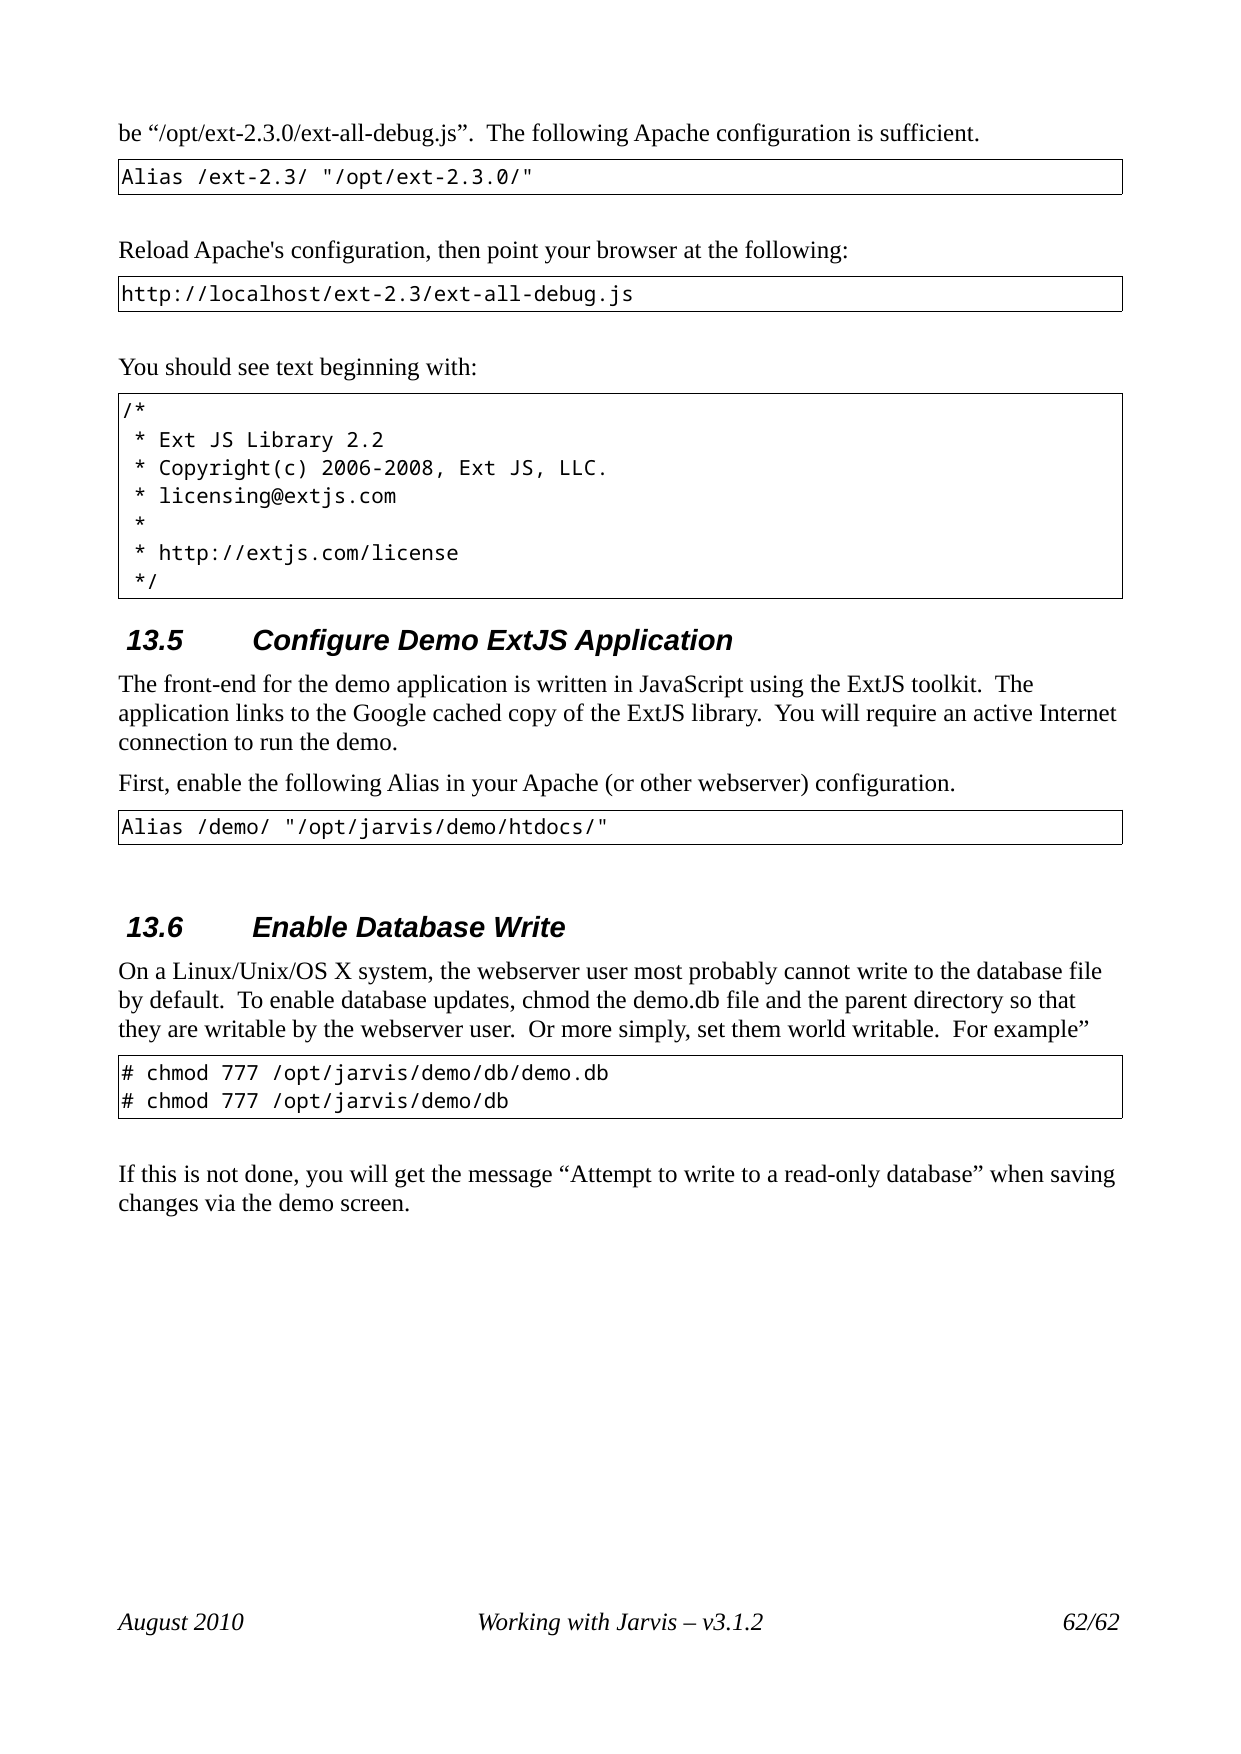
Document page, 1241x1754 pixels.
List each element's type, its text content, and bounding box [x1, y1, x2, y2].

text The front-end for the demo application is written in JavaScript using the ExtJS toolkit. The application links to the Google cached copy of the ExtJS library. You will require an active Internet connection to run the demo. [118, 669, 1122, 756]
text Alias /ext-2.3/ "/opt/ext-2.3.0/" [119, 160, 1122, 194]
text http://localhost/ext-2.3/ext-all-debug.js [119, 277, 1122, 311]
subtitle Enable Database Write [118, 910, 1122, 944]
text be “/opt/ext-2.3.0/ext-all-debug.js”. The following Apache configuration is sufficient. [118, 118, 1122, 147]
text * licensing@extjs.com [119, 479, 1122, 507]
text On a Linux/Unix/OS X system, the webserver user most probably cannot write to the database file by default. To enable database updates, chmod the demo.db file and the parent directory so that they are writable by the webserver user. Or more simply, set them world writable. For example” [118, 956, 1122, 1042]
subtitle Configure Demo ExtJS Application [118, 623, 1122, 657]
text * [119, 507, 1122, 536]
text * Ext JS Library 2.2 [119, 422, 1122, 450]
text # chmod 777 /opt/jarvis/demo/db/demo.db [119, 1056, 1122, 1083]
text Alias /demo/ "/opt/jarvis/demo/htdocs/" [119, 811, 1122, 844]
text * http://extjs.com/license [119, 536, 1122, 564]
text /* [119, 394, 1122, 422]
text * Copyright(c) 2006-2008, Ext JS, LLC. [119, 450, 1122, 479]
text You should see text beginning with: [118, 352, 1122, 381]
text If this is not done, you will get the message “Attempt to write to a read-only database” when saving changes via the demo screen. [118, 1159, 1122, 1217]
text First, enable the following Alias in your Apache (or other webserver) configuration. [118, 768, 1122, 797]
text Reload Apache's configuration, then point your browser at the following: [118, 235, 1122, 264]
text # chmod 777 /opt/jarvis/demo/db [119, 1083, 1122, 1118]
text */ [119, 564, 1122, 598]
